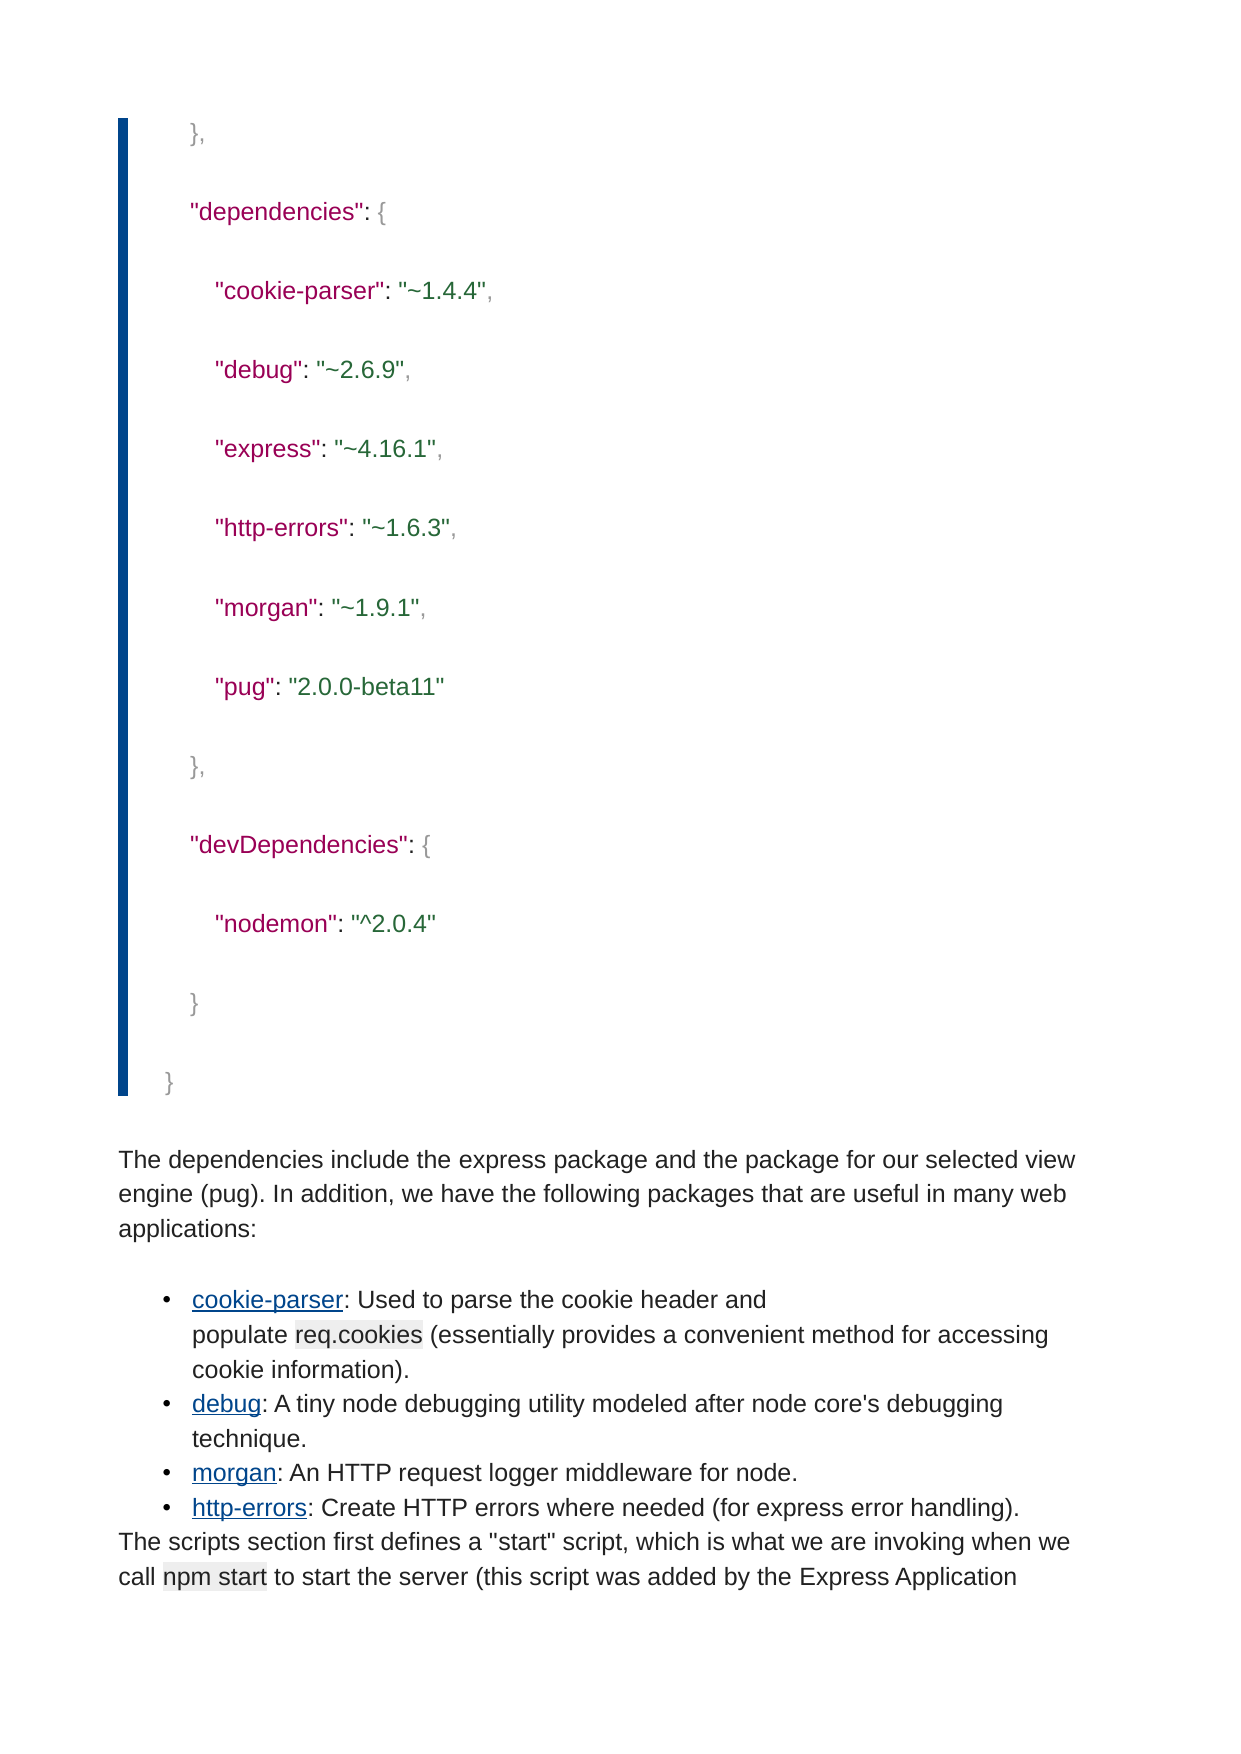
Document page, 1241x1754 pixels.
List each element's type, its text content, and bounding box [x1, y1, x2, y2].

text "debug": "~2.6.9", [128, 355, 1122, 385]
text The dependencies include the express package and the package for our selected view engine (pug). In addition, we have the following packages that are useful in many web applications: [118, 1144, 1122, 1242]
text "cookie-parser": "~1.4.4", [128, 276, 1122, 306]
text "pug": "2.0.0-beta11" [128, 672, 1122, 701]
text "morgan": "~1.9.1", [128, 592, 1122, 622]
text "express": "~4.16.1", [128, 434, 1122, 464]
list http-errors: Create HTTP errors where needed (for express error handling). [162, 1493, 1122, 1522]
text "http-errors": "~1.6.3", [128, 513, 1122, 543]
list cookie-parser: Used to parse the cookie header and populate req.cookies (essentially provides a convenient method for accessing cookie information). [162, 1286, 1122, 1383]
text The scripts section first defines a "start" script, which is what we are invoking when we call npm start to start the server (this script was added by the Express Application [118, 1527, 1122, 1591]
text } [128, 1067, 1122, 1096]
list debug: A tiny node debugging utility modeled after node core's debugging technique. [162, 1389, 1122, 1452]
text "nodemon": "^2.0.4" [128, 909, 1122, 938]
text "dependencies": { [128, 197, 1122, 227]
list morgan: An HTTP request logger middleware for node. [162, 1458, 1122, 1487]
text "devDependencies": { [128, 830, 1122, 859]
text }, [128, 751, 1122, 780]
text }, [128, 118, 1122, 148]
text } [128, 988, 1122, 1017]
